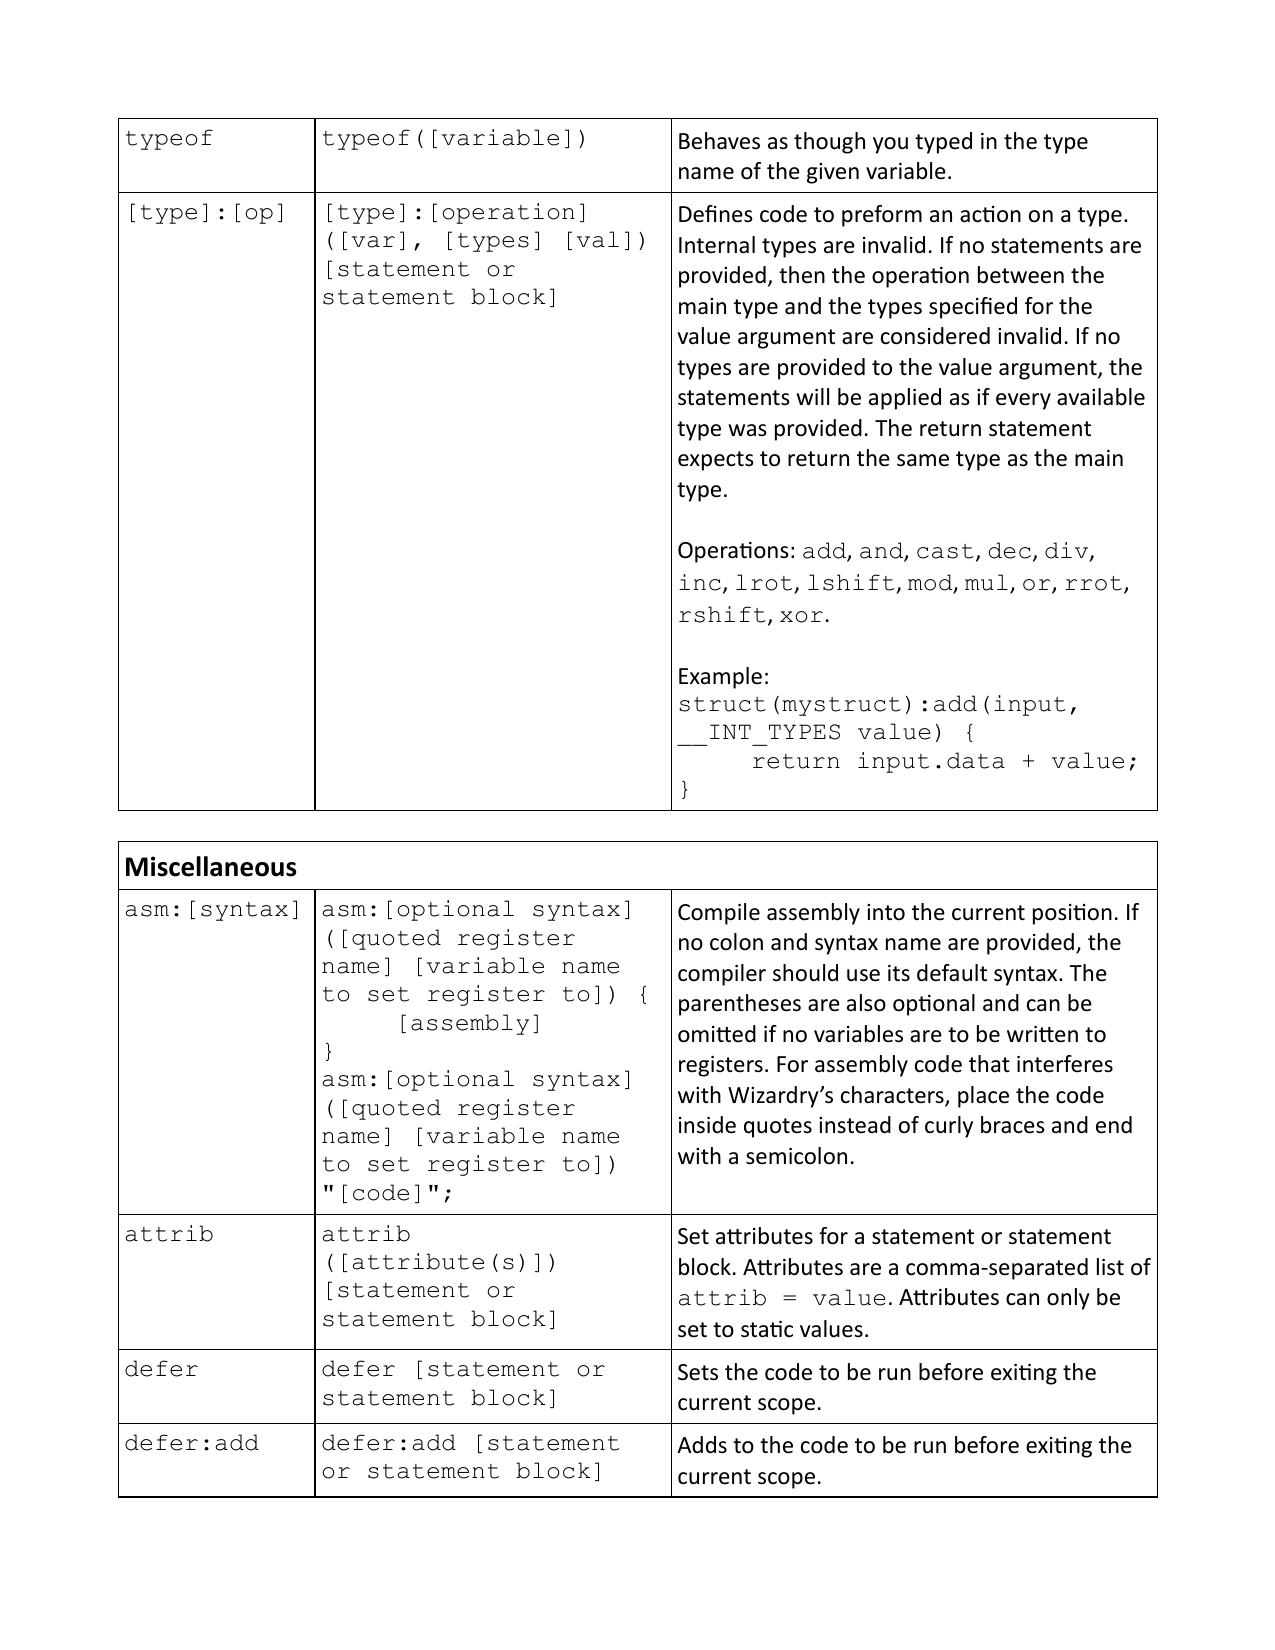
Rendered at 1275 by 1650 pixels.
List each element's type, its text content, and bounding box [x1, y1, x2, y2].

table_cell typeof [119, 119, 314, 192]
table_cell Adds to the code to be run before exiting the current scope. [672, 1424, 1157, 1496]
table_cell Behaves as though you typed in the type name of the given variable. [672, 119, 1157, 192]
table_cell asm:[syntax] [119, 890, 314, 1213]
table_cell defer [statement or statement block] [316, 1350, 671, 1423]
table_cell attrib [119, 1215, 314, 1349]
table_cell defer:add [statement or statement block] [316, 1424, 671, 1496]
table_cell asm:[optional syntax] ([quoted register name] [variable name to set register to]) { [assembly] } asm:[optional syntax] ([quoted register name] [variable name to set register to]) "[code]"; [316, 890, 671, 1213]
table_cell attrib ([attribute(s)]) [statement or statement block] [316, 1215, 671, 1349]
table_header Miscellaneous [119, 842, 1157, 889]
table_cell typeof([variable]) [316, 119, 671, 192]
table_cell Sets the code to be run before exiting the current scope. [672, 1350, 1157, 1423]
table_cell Compile assembly into the current position. If no colon and syntax name are provided, the compiler should use its default syntax. The parentheses are also optional and can be omitted if no variables are to be written to registers. For assembly code that interferes with Wizardry’s characters, place the code inside quotes instead of curly braces and end with a semicolon. [672, 890, 1157, 1213]
table_cell defer [119, 1350, 314, 1423]
table_cell defer:add [119, 1424, 314, 1496]
table_cell [type]:[op] [119, 193, 314, 809]
table_cell Set attributes for a statement or statement block. Attributes are a comma-separated list of attrib = value. Attributes can only be set to static values. [672, 1215, 1157, 1349]
table_cell Defines code to preform an action on a type. Internal types are invalid. If no statements are provided, then the operation between the main type and the types specified for the value argument are considered invalid. If no types are provided to the value argument, the statements will be applied as if every available type was provided. The return statement expects to return the same type as the main type. Operations: add, and, cast, dec, div, inc, lrot, lshift, mod, mul, or, rrot, rshift, xor. Example: struct(mystruct):add(input, __INT_TYPES value) { return input.data + value; } [672, 193, 1157, 809]
table_cell [type]:[operation] ([var], [types] [val]) [statement or statement block] [316, 193, 671, 809]
